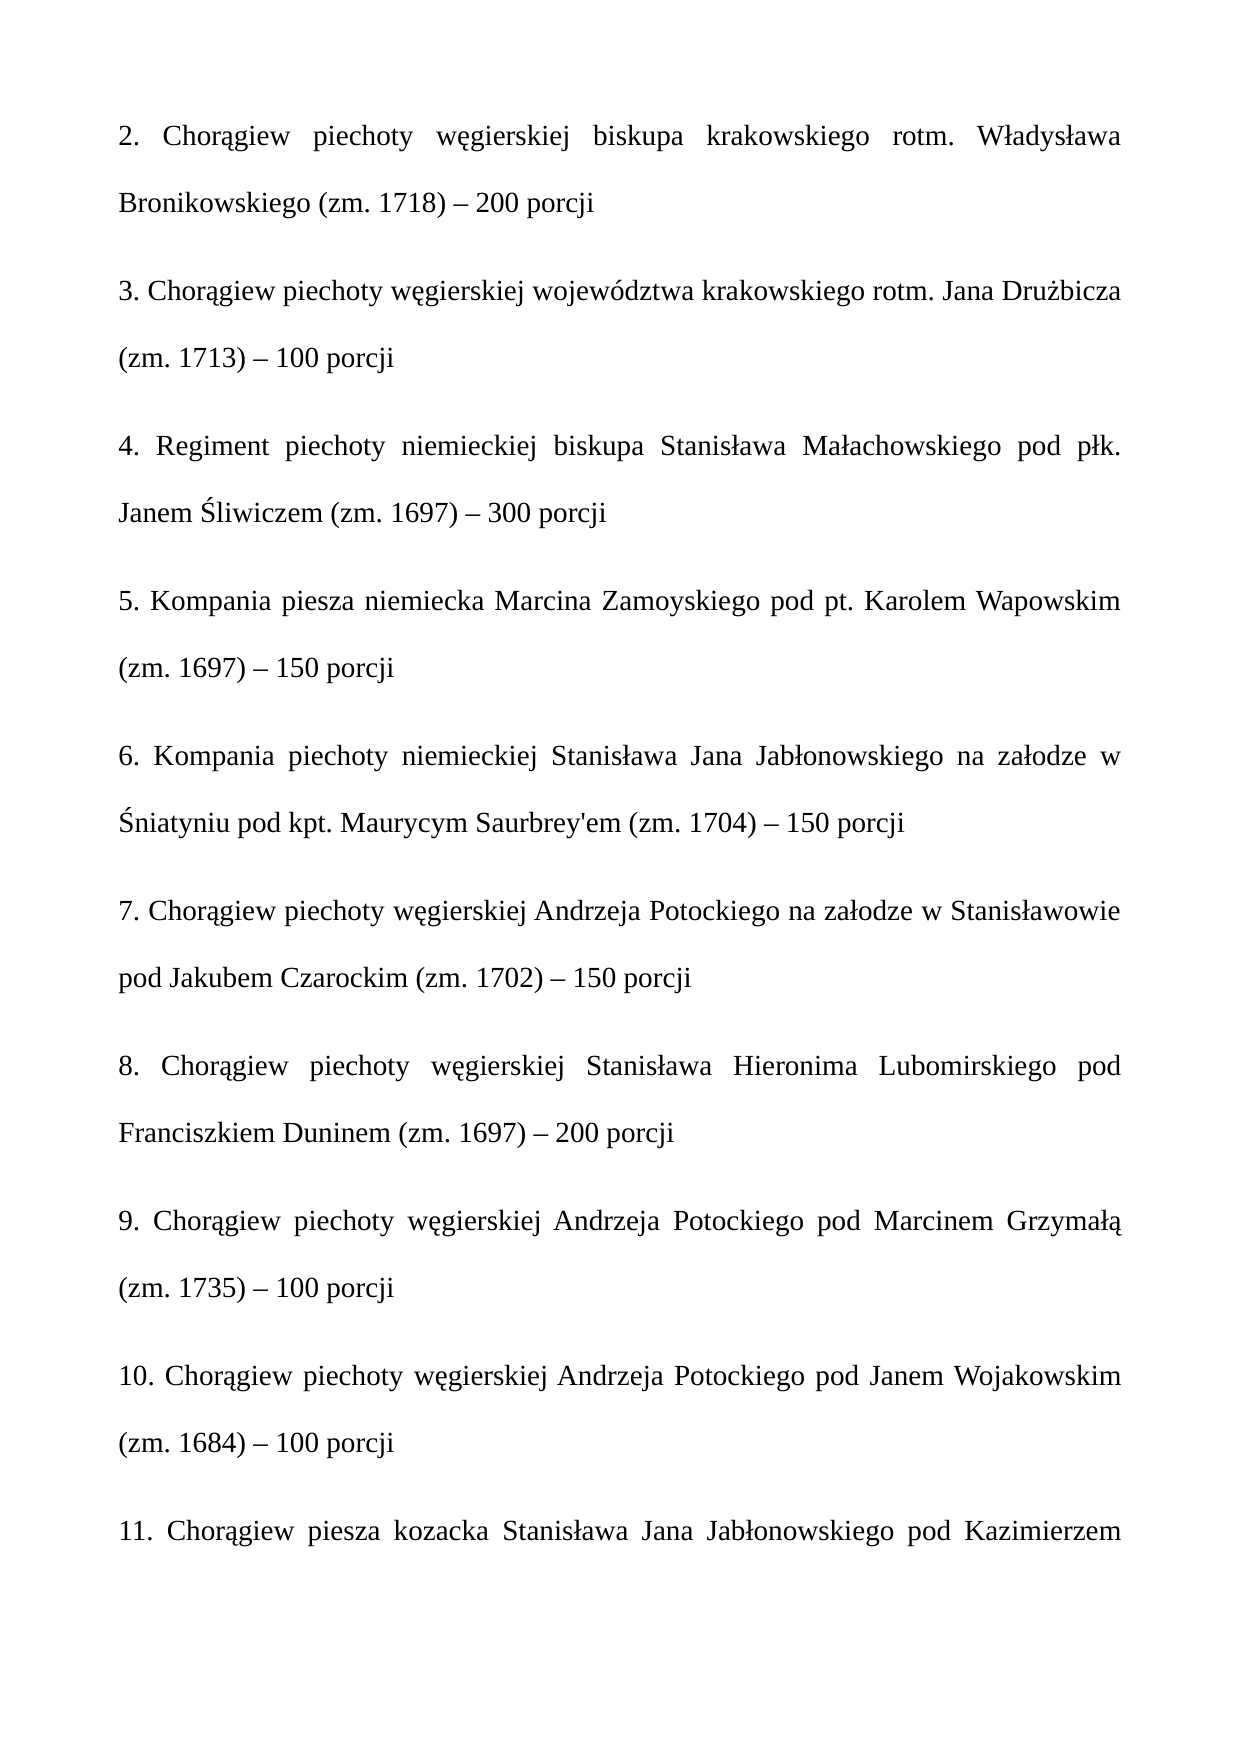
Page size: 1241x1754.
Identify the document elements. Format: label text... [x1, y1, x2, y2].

text 7. Chorągiew piechoty węgierskiej Andrzeja Potockiego na załodze w Stanisławowie pod Jakubem Czarockim (zm. 1702) – 150 porcji [118, 893, 1122, 994]
text 11. Chorągiew piesza kozacka Stanisława Jana Jabłonowskiego pod Kazimierzem [118, 1513, 1122, 1547]
text 4. Regiment piechoty niemieckiej biskupa Stanisława Małachowskiego pod płk. Janem Śliwiczem (zm. 1697) – 300 porcji [118, 428, 1122, 529]
text 8. Chorągiew piechoty węgierskiej Stanisława Hieronima Lubomirskiego pod Franciszkiem Duninem (zm. 1697) – 200 porcji [118, 1048, 1122, 1149]
text 5. Kompania piesza niemiecka Marcina Zamoyskiego pod pt. Karolem Wapowskim (zm. 1697) – 150 porcji [118, 583, 1122, 684]
text 6. Kompania piechoty niemieckiej Stanisława Jana Jabłonowskiego na załodze w Śniatyniu pod kpt. Maurycym Saurbrey'em (zm. 1704) – 150 porcji [118, 738, 1122, 839]
text 3. Chorągiew piechoty węgierskiej województwa krakowskiego rotm. Jana Drużbicza (zm. 1713) – 100 porcji [118, 273, 1122, 374]
text 10. Chorągiew piechoty węgierskiej Andrzeja Potockiego pod Janem Wojakowskim (zm. 1684) – 100 porcji [118, 1358, 1122, 1459]
text 9. Chorągiew piechoty węgierskiej Andrzeja Potockiego pod Marcinem Grzymałą (zm. 1735) – 100 porcji [118, 1203, 1122, 1304]
text 2. Chorągiew piechoty węgierskiej biskupa krakowskiego rotm. Władysława Bronikowskiego (zm. 1718) – 200 porcji [118, 118, 1122, 219]
